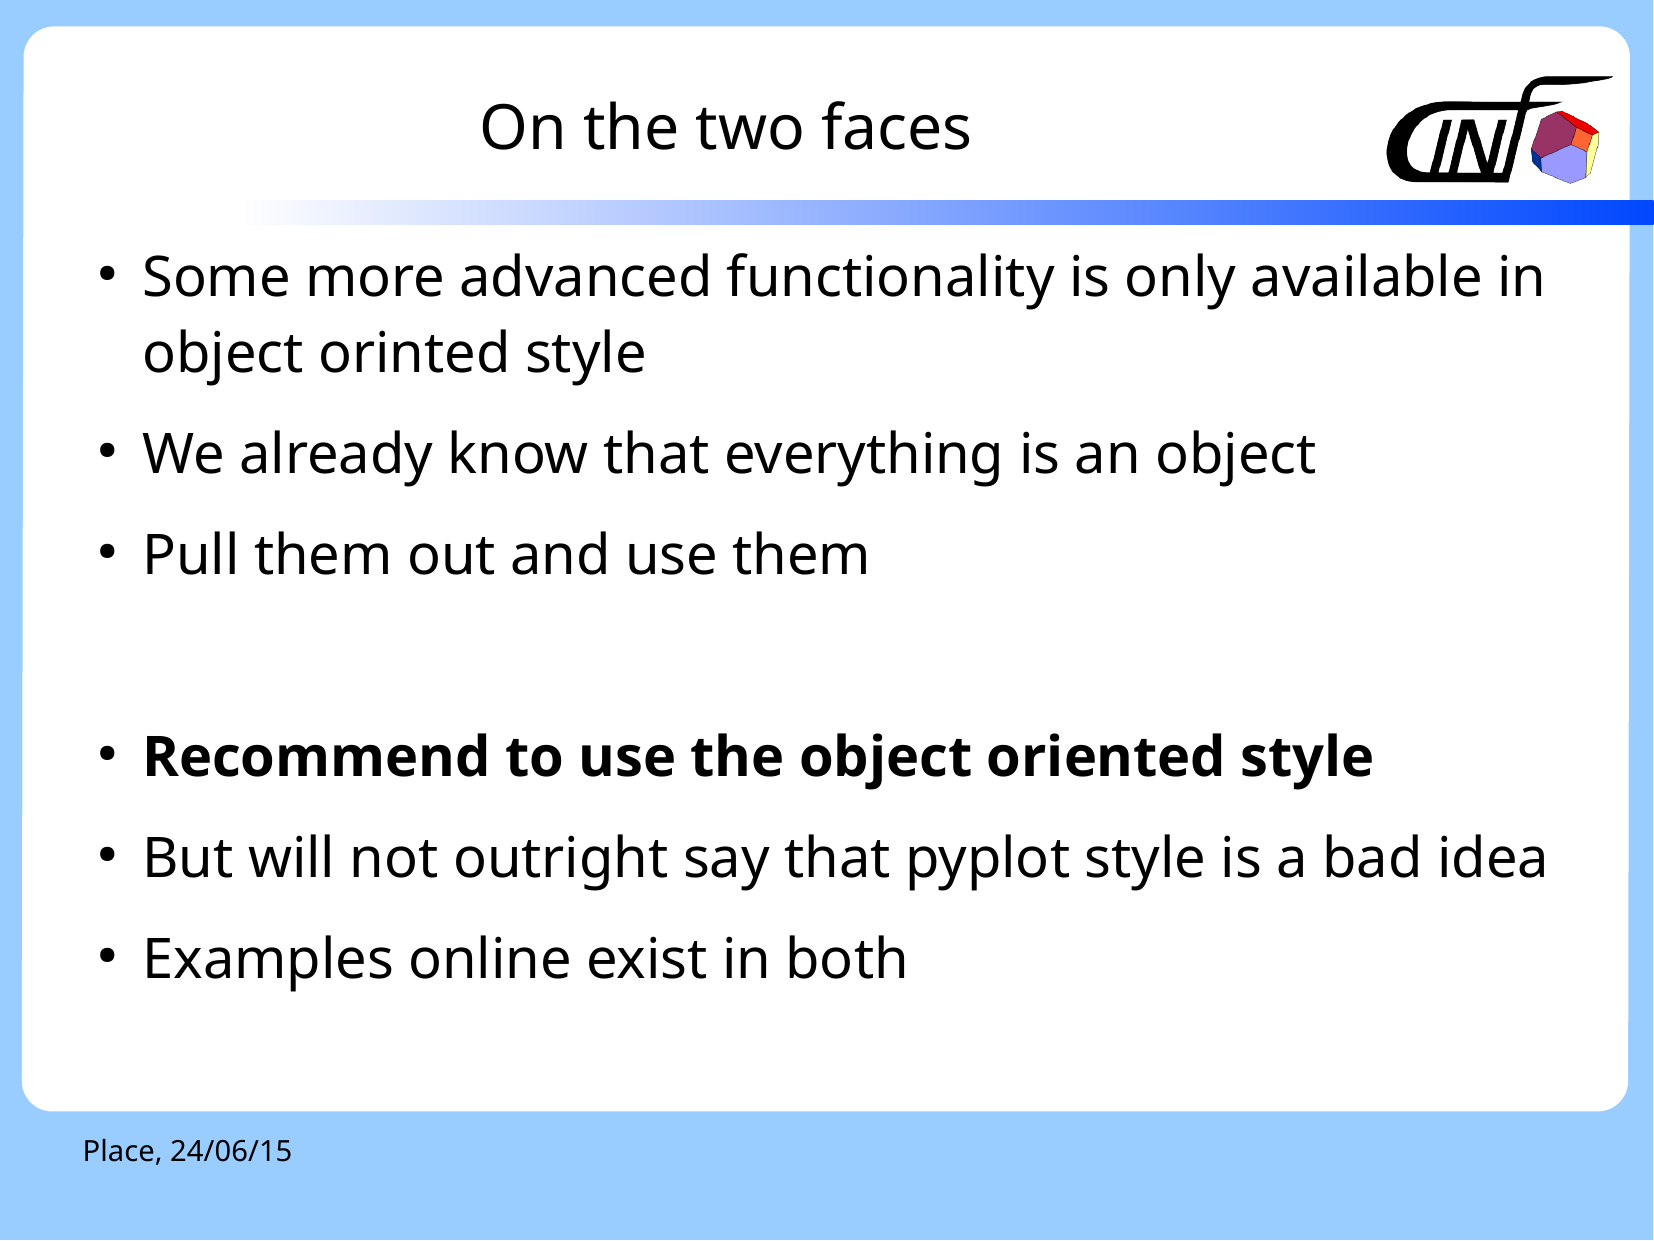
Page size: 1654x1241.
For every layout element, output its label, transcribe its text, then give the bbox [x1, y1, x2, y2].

picture [1386, 76, 1613, 184]
title On the two faces [82, 49, 1371, 201]
list Some more advanced functionality is only available in object orinted style We already know that everything is an object Pull them out and use them Recommend to use the object oriented style But will not outright say that pyplot style is a bad idea Examples online exist in both [82, 236, 1571, 1055]
